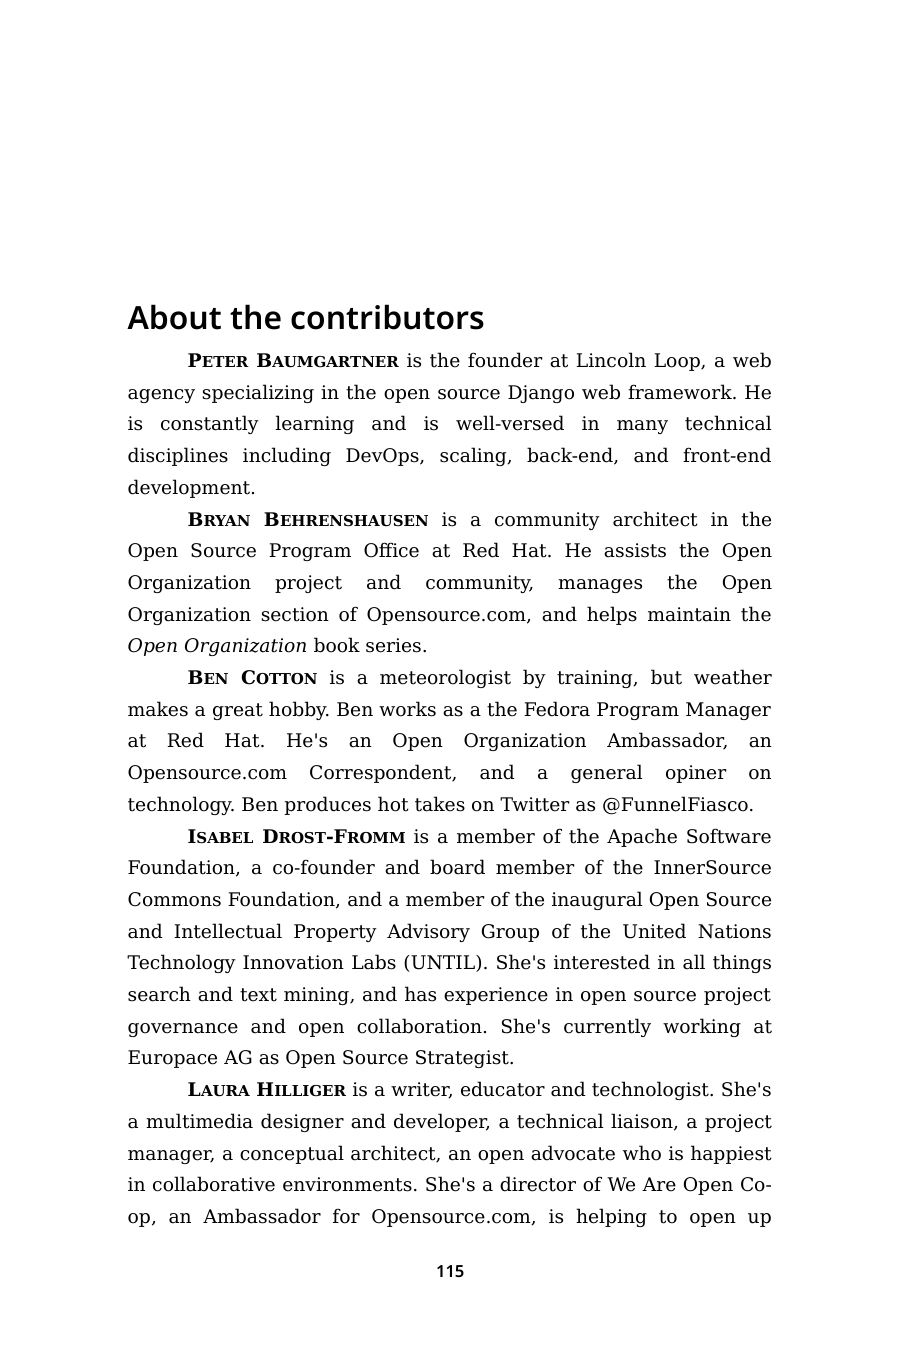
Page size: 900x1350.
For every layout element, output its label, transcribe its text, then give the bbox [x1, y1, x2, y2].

text Ben Cotton is a meteorologist by training, but weather makes a great hobby. Ben works as a the Fedora Program Manager at Red Hat. He's an Open Organization Ambassador, an Opensource.com Correspondent, and a general opiner on technology. Ben produces hot takes on Twitter as @FunnelFiasco. [127, 667, 772, 816]
text Bryan Behrenshausen is a community architect in the Open Source Program Office at Red Hat. He assists the Open Organization project and community, manages the Open Organization section of Opensource.com, and helps maintain the Open Organization book series. [127, 508, 772, 657]
text Laura Hilliger is a writer, educator and technologist. She's a multimedia designer and developer, a technical liaison, a project manager, a conceptual architect, an open advocate who is happiest in collaborative environments. She's a director of We Are Open Co-op, an Ambassador for Opensource.com, is helping to open up [127, 1079, 772, 1228]
text Peter Baumgartner is the founder at Lincoln Loop, a web agency specializing in the open source Django web framework. He is constantly learning and is well-versed in many technical disciplines including DevOps, scaling, back-end, and front-end development. [127, 350, 772, 499]
subtitle About the contributors [127, 298, 772, 337]
text Isabel Drost-Fromm is a member of the Apache Software Foundation, a co-founder and board member of the InnerSource Commons Foundation, and a member of the inaugural Open Source and Intellectual Property Advisory Group of the United Nations Technology Innovation Labs (UNTIL). She's interested in all things search and text mining, and has experience in open source project governance and open collaboration. She's currently working at Europace AG as Open Source Strategist. [127, 826, 772, 1069]
